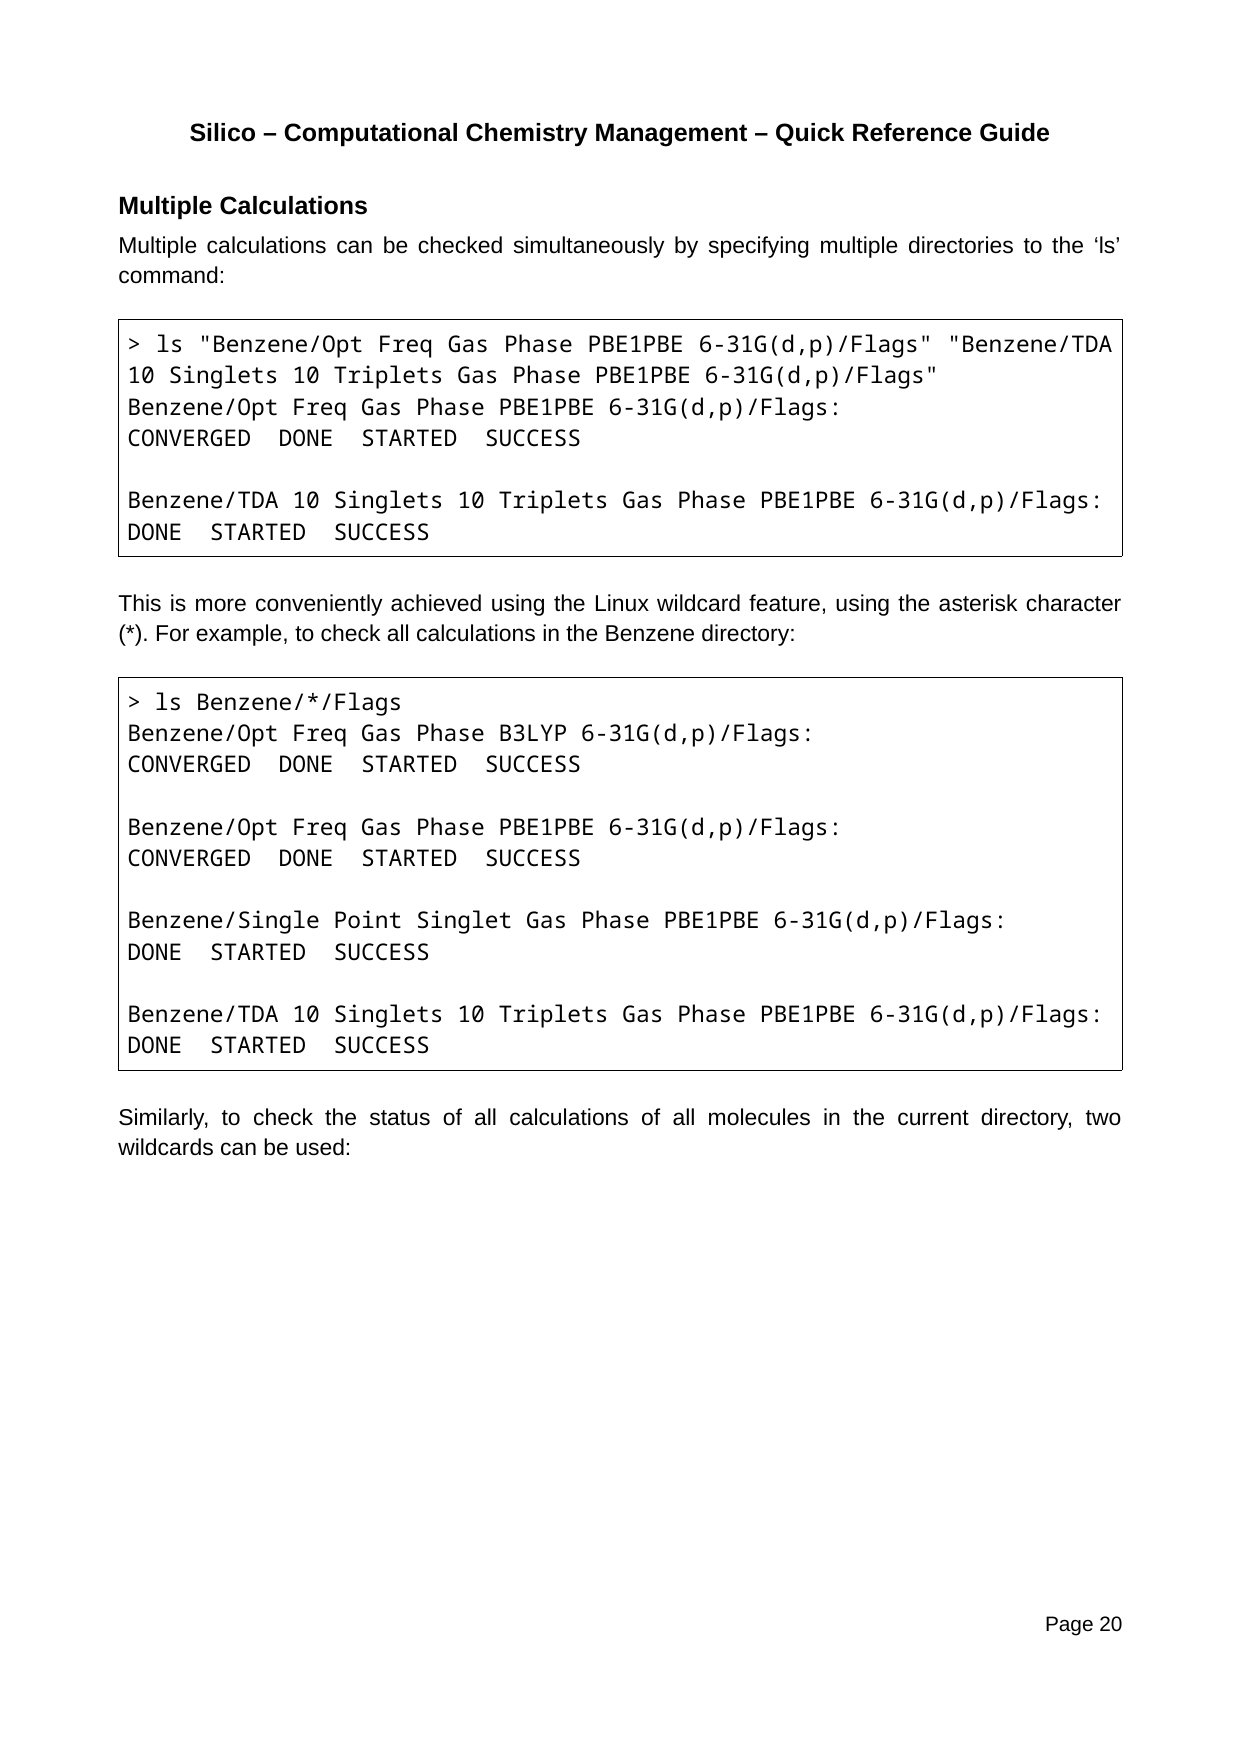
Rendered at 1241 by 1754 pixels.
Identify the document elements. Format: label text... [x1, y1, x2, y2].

text Benzene/Opt Freq Gas Phase PBE1PBE 6-31G(d,p)/Flags: [127, 391, 1113, 422]
text [118, 307, 1122, 319]
text > ls Benzene/*/Flags [127, 686, 1113, 717]
text [119, 320, 1122, 556]
text Similarly, to check the status of all calculations of all molecules in the current directory, two wildcards can be used: [118, 1071, 1122, 1160]
text DONE STARTED SUCCESS [127, 516, 1113, 547]
text This is more conveniently achieved using the Linux wildcard feature, using the asterisk character (*). For example, to check all calculations in the Benzene directory: [118, 557, 1122, 646]
text CONVERGED DONE STARTED SUCCESS [127, 422, 1113, 453]
text > ls "Benzene/Opt Freq Gas Phase PBE1PBE 6-31G(d,p)/Flags" "Benzene/TDA 10 Singlets 10 Triplets Gas Phase PBE1PBE 6-31G(d,p)/Flags" [127, 328, 1113, 391]
text Multiple calculations can be checked simultaneously by specifying multiple directories to the ‘ls’ command: [118, 232, 1122, 289]
text DONE STARTED SUCCESS [127, 936, 1113, 967]
text Benzene/Single Point Singlet Gas Phase PBE1PBE 6-31G(d,p)/Flags: [127, 904, 1113, 936]
text Benzene/TDA 10 Singlets 10 Triplets Gas Phase PBE1PBE 6-31G(d,p)/Flags: [127, 998, 1113, 1029]
text DONE STARTED SUCCESS [127, 1029, 1113, 1061]
text CONVERGED DONE STARTED SUCCESS [127, 842, 1113, 873]
text [118, 665, 1122, 677]
text [119, 678, 1122, 1070]
text Benzene/Opt Freq Gas Phase B3LYP 6-31G(d,p)/Flags: [127, 717, 1113, 748]
text CONVERGED DONE STARTED SUCCESS [127, 748, 1113, 779]
subtitle Multiple Calculations [118, 191, 1122, 220]
text Benzene/Opt Freq Gas Phase PBE1PBE 6-31G(d,p)/Flags: [127, 811, 1113, 842]
text Benzene/TDA 10 Singlets 10 Triplets Gas Phase PBE1PBE 6-31G(d,p)/Flags: [127, 484, 1113, 516]
